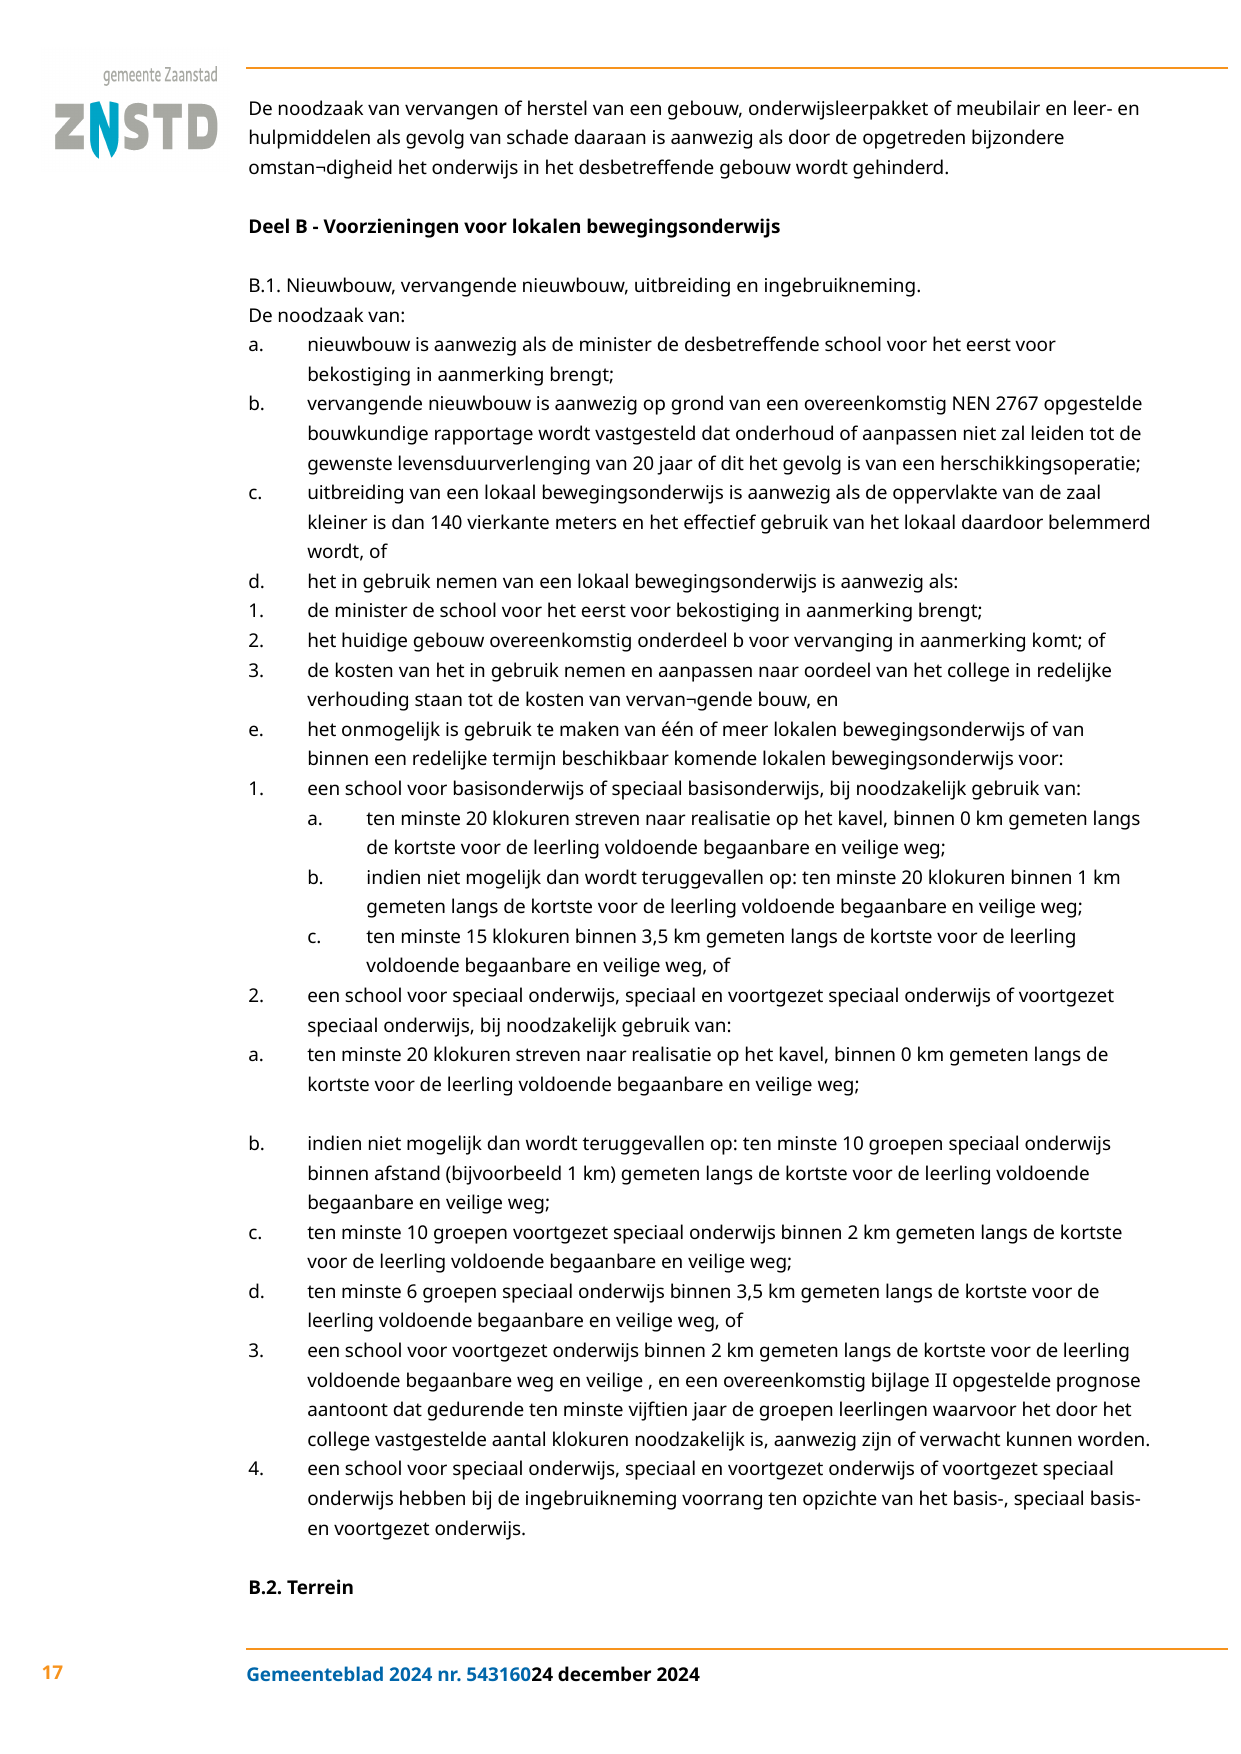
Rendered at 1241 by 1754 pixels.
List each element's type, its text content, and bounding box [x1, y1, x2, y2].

list het in gebruik nemen van een lokaal bewegingsonderwijs is aanwezig als: [248, 568, 1152, 594]
text Deel B - Voorzieningen voor lokalen bewegingsonderwijs [248, 213, 1152, 239]
list een school voor voortgezet onderwijs binnen 2 km gemeten langs de kortste voor de leerling voldoende begaanbare weg en veilige , en een overeenkomstig bijlage II opgestelde prognose aantoont dat gedurende ten minste vijftien jaar de groepen leerlingen waarvoor het door het college vastgestelde aantal klokuren noodzakelijk is, aanwezig zijn of verwacht kunnen worden. [248, 1337, 1152, 1452]
list indien niet mogelijk dan wordt teruggevallen op: ten minste 10 groepen speciaal onderwijs binnen afstand (bijvoorbeeld 1 km) gemeten langs de kortste voor de leerling voldoende begaanbare en veilige weg; [248, 1130, 1152, 1215]
list indien niet mogelijk dan wordt teruggevallen op: ten minste 20 klokuren binnen 1 km gemeten langs de kortste voor de leerling voldoende begaanbare en veilige weg; [307, 864, 1152, 919]
list de kosten van het in gebruik nemen en aanpassen naar oordeel van het college in redelijke verhouding staan tot de kosten van vervan¬gende bouw, en [248, 657, 1152, 712]
list ten minste 20 klokuren streven naar realisatie op het kavel, binnen 0 km gemeten langs de kortste voor de leerling voldoende begaanbare en veilige weg; [248, 1041, 1152, 1097]
list de minister de school voor het eerst voor bekostiging in aanmerking brengt; [248, 598, 1152, 623]
list vervangende nieuwbouw is aanwezig op grond van een overeenkomstig NEN 2767 opgestelde bouwkundige rapportage wordt vastgesteld dat onderhoud of aanpassen niet zal leiden tot de gewenste levensduurverlenging van 20 jaar of dit het gevolg is van een herschikkingsoperatie; [248, 391, 1152, 476]
list ten minste 10 groepen voortgezet speciaal onderwijs binnen 2 km gemeten langs de kortste voor de leerling voldoende begaanbare en veilige weg; [248, 1219, 1152, 1274]
list ten minste 15 klokuren binnen 3,5 km gemeten langs de kortste voor de leerling voldoende begaanbare en veilige weg, of [307, 923, 1152, 978]
list een school voor speciaal onderwijs, speciaal en voortgezet onderwijs of voortgezet speciaal onderwijs hebben bij de ingebruikneming voorrang ten opzichte van het basis-, speciaal basis- en voortgezet onderwijs. [248, 1456, 1152, 1541]
list het onmogelijk is gebruik te maken van één of meer lokalen bewegingsonderwijs of van binnen een redelijke termijn beschikbaar komende lokalen bewegingsonderwijs voor: [248, 716, 1152, 771]
list het huidige gebouw overeenkomstig onderdeel b voor vervanging in aanmerking komt; of [248, 627, 1152, 653]
list een school voor speciaal onderwijs, speciaal en voortgezet speciaal onderwijs of voortgezet speciaal onderwijs, bij noodzakelijk gebruik van: [248, 982, 1152, 1038]
picture [41, 47, 231, 172]
text B.1. Nieuwbouw, vervangende nieuwbouw, uitbreiding en ingebruikneming. [248, 272, 1152, 298]
list ten minste 20 klokuren streven naar realisatie op het kavel, binnen 0 km gemeten langs de kortste voor de leerling voldoende begaanbare en veilige weg; [307, 805, 1152, 860]
text De noodzaak van vervangen of herstel van een gebouw, onderwijsleerpakket of meubilair en leer- en hulpmiddelen als gevolg van schade daaraan is aanwezig als door de opgetreden bijzondere omstan¬digheid het onderwijs in het desbetreffende gebouw wordt gehinderd. [248, 95, 1152, 180]
text B.2. Terrein [248, 1574, 1152, 1600]
text De noodzaak van: [248, 302, 1152, 328]
list ten minste 6 groepen speciaal onderwijs binnen 3,5 km gemeten langs de kortste voor de leerling voldoende begaanbare en veilige weg, of [248, 1278, 1152, 1333]
list nieuwbouw is aanwezig als de minister de desbetreffende school voor het eerst voor bekostiging in aanmerking brengt; [248, 331, 1152, 387]
list uitbreiding van een lokaal bewegingsonderwijs is aanwezig als de oppervlakte van de zaal kleiner is dan 140 vierkante meters en het effectief gebruik van het lokaal daardoor belemmerd wordt, of [248, 479, 1152, 564]
list een school voor basisonderwijs of speciaal basisonderwijs, bij noodzakelijk gebruik van: [248, 775, 1152, 801]
